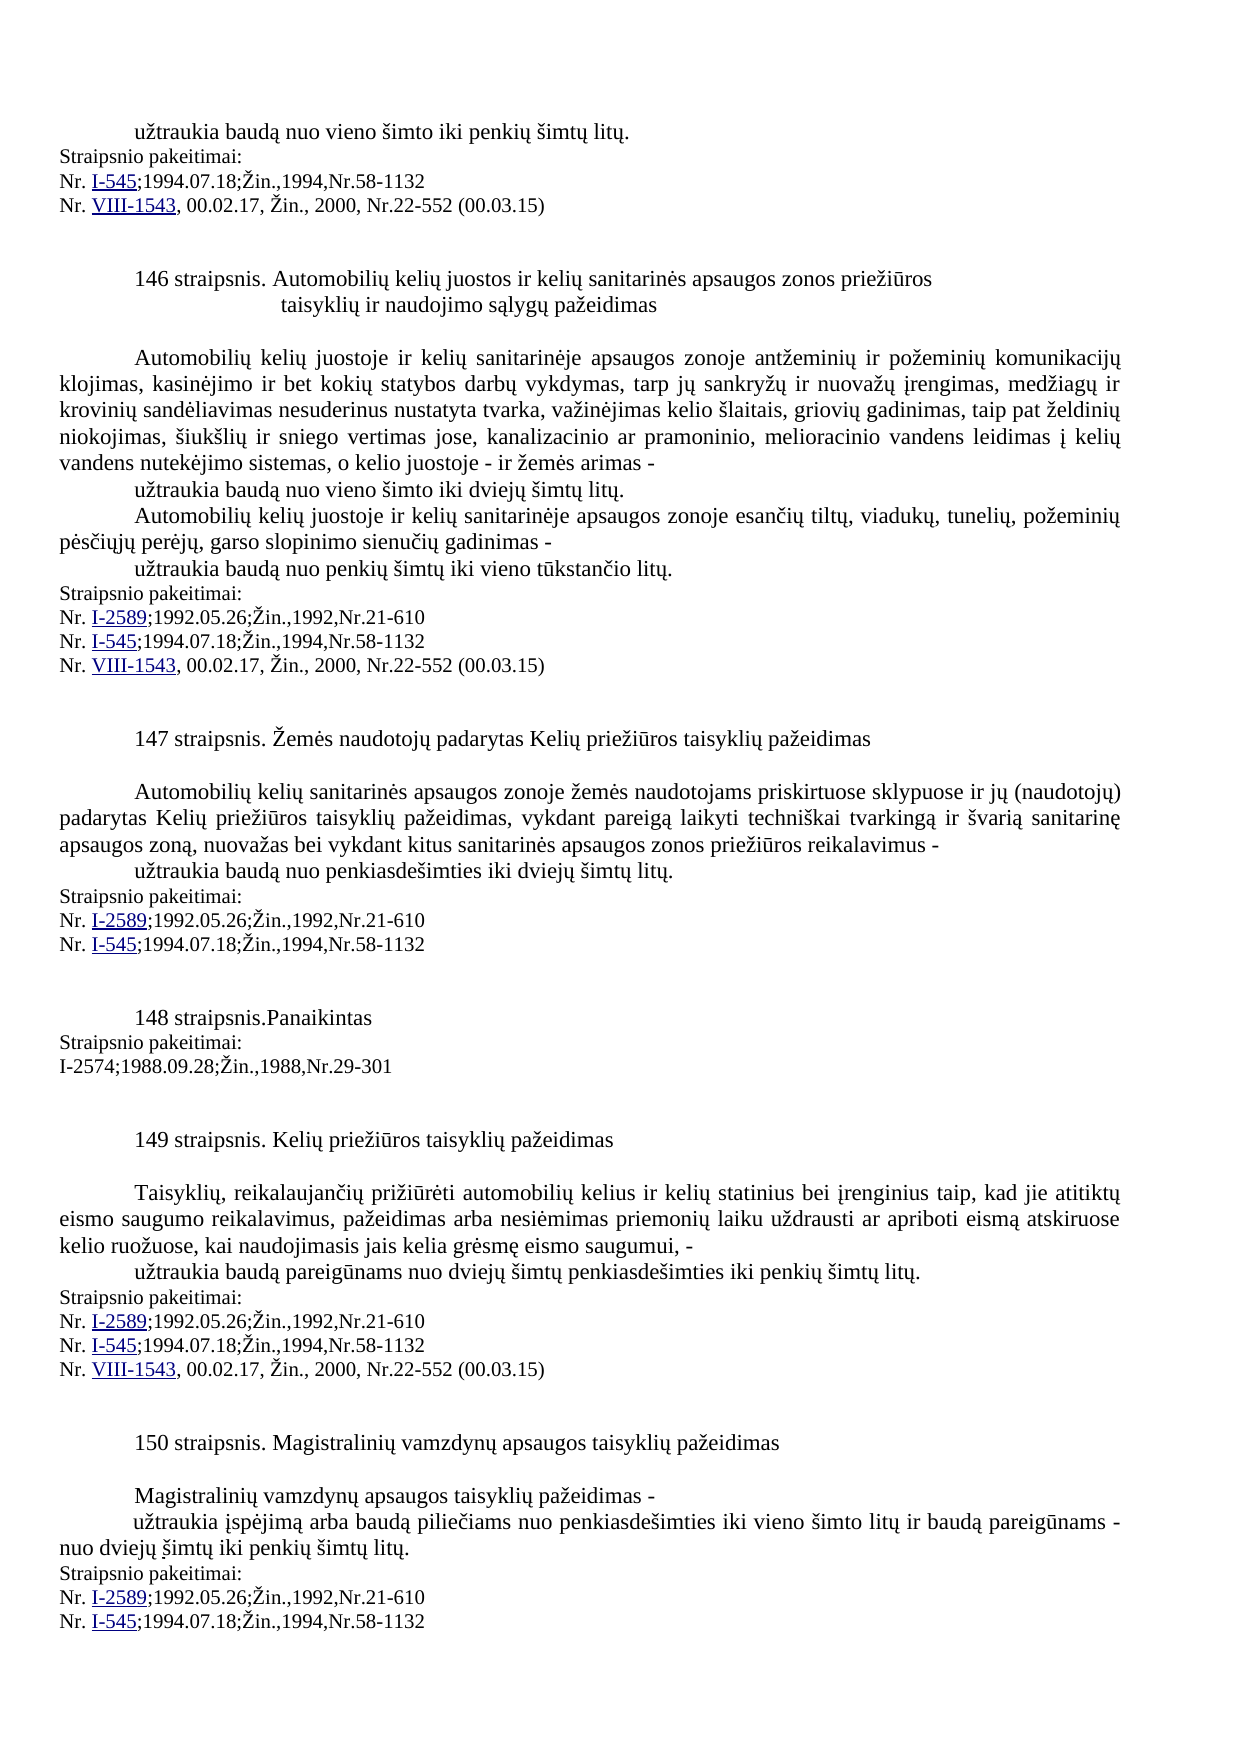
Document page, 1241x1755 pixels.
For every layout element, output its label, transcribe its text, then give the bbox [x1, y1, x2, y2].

text Automobilių kelių juostoje ir kelių sanitarinėje apsaugos zonoje esančių tiltų, viadukų, tunelių, požeminių pėsčiųjų perėjų, garso slopinimo sienučių gadinimas - [59, 502, 1122, 555]
text Magistralinių vamzdynų apsaugos taisyklių pažeidimas - [59, 1482, 1122, 1508]
text Nr. I-545;1994.07.18;Žin.,1994,Nr.58-1132 [59, 1609, 1122, 1633]
text Straipsnio pakeitimai: [59, 581, 1122, 605]
text Nr. I-545;1994.07.18;Žin.,1994,Nr.58-1132 [59, 1333, 1122, 1357]
text Nr. I-545;1994.07.18;Žin.,1994,Nr.58-1132 [59, 629, 1122, 653]
text užtraukia baudą nuo penkiasdešimties iki dviejų šimtų litų. [59, 857, 1122, 883]
text 150 straipsnis. Magistralinių vamzdynų apsaugos taisyklių pažeidimas [59, 1429, 1122, 1455]
text užtraukia baudą nuo vieno šimto iki penkių šimtų litų. [59, 118, 1122, 144]
text Straipsnio pakeitimai: [59, 1561, 1122, 1585]
text 149 straipsnis. Kelių priežiūros taisyklių pažeidimas [59, 1126, 1122, 1153]
text užtraukia baudą pareigūnams nuo dviejų šimtų penkiasdešimties iki penkių šimtų litų. [59, 1258, 1122, 1284]
text 148 straipsnis.Panaikintas [59, 1004, 1122, 1030]
text užtraukia baudą nuo vieno šimto iki dviejų šimtų litų. [59, 476, 1122, 502]
text Nr. VIII-1543, 00.02.17, Žin., 2000, Nr.22-552 (00.03.15) [59, 1357, 1122, 1381]
text užtraukia baudą nuo penkių šimtų iki vieno tūkstančio litų. [59, 555, 1122, 581]
text Nr. I-2589;1992.05.26;Žin.,1992,Nr.21-610 [59, 908, 1122, 932]
text Nr. I-545;1994.07.18;Žin.,1994,Nr.58-1132 [59, 932, 1122, 956]
text Straipsnio pakeitimai: [59, 144, 1122, 168]
text Straipsnio pakeitimai: [59, 883, 1122, 908]
text 147 straipsnis. Žemės naudotojų padarytas Kelių priežiūros taisyklių pažeidimas [59, 725, 1122, 752]
text Straipsnio pakeitimai: [59, 1030, 1122, 1054]
text Nr. I-2589;1992.05.26;Žin.,1992,Nr.21-610 [59, 1585, 1122, 1609]
text Nr. VIII-1543, 00.02.17, Žin., 2000, Nr.22-552 (00.03.15) [59, 193, 1122, 217]
text Automobilių kelių sanitarinės apsaugos zonoje žemės naudotojams priskirtuose sklypuose ir jų (naudotojų) padarytas Kelių priežiūros taisyklių pažeidimas, vykdant pareigą laikyti techniškai tvarkingą ir švarią sanitarinę apsaugos zoną, nuovažas bei vykdant kitus sanitarinės apsaugos zonos priežiūros reikalavimus - [59, 778, 1122, 857]
text Taisyklių, reikalaujančių prižiūrėti automobilių kelius ir kelių statinius bei įrenginius taip, kad jie atitiktų eismo saugumo reikalavimus, pažeidimas arba nesiėmimas priemonių laiku uždrausti ar apriboti eismą atskiruose kelio ruožuose, kai naudojimasis jais kelia grėsmę eismo saugumui, - [59, 1179, 1122, 1258]
text I-2574;1988.09.28;Žin.,1988,Nr.29-301 [59, 1054, 1122, 1078]
text Nr. I-2589;1992.05.26;Žin.,1992,Nr.21-610 [59, 605, 1122, 629]
text 146 straipsnis. Automobilių kelių juostos ir kelių sanitarinės apsaugos zonos priežiūros [134, 265, 1122, 291]
text Nr. VIII-1543, 00.02.17, Žin., 2000, Nr.22-552 (00.03.15) [59, 653, 1122, 677]
text Automobilių kelių juostoje ir kelių sanitarinėje apsaugos zonoje antžeminių ir požeminių komunikacijų klojimas, kasinėjimo ir bet kokių statybos darbų vykdymas, tarp jų sankryžų ir nuovažų įrengimas, medžiagų ir krovinių sandėliavimas nesuderinus nustatyta tvarka, važinėjimas kelio šlaitais, griovių gadinimas, taip pat želdinių niokojimas, šiukšlių ir sniego vertimas jose, kanalizacinio ar pramoninio, melioracinio vandens leidimas į kelių vandens nutekėjimo sistemas, o kelio juostoje - ir žemės arimas - [59, 344, 1122, 476]
text užtraukia įspėjimą arba baudą piliečiams nuo penkiasdešimties iki vieno šimto litų ir baudą pareigūnams - nuo dviejų šimtų iki penkių šimtų litų. [59, 1508, 1122, 1561]
text Nr. I-545;1994.07.18;Žin.,1994,Nr.58-1132 [59, 168, 1122, 193]
text taisyklių ir naudojimo sąlygų pažeidimas [281, 291, 1122, 317]
text Nr. I-2589;1992.05.26;Žin.,1992,Nr.21-610 [59, 1309, 1122, 1333]
text Straipsnio pakeitimai: [59, 1284, 1122, 1309]
